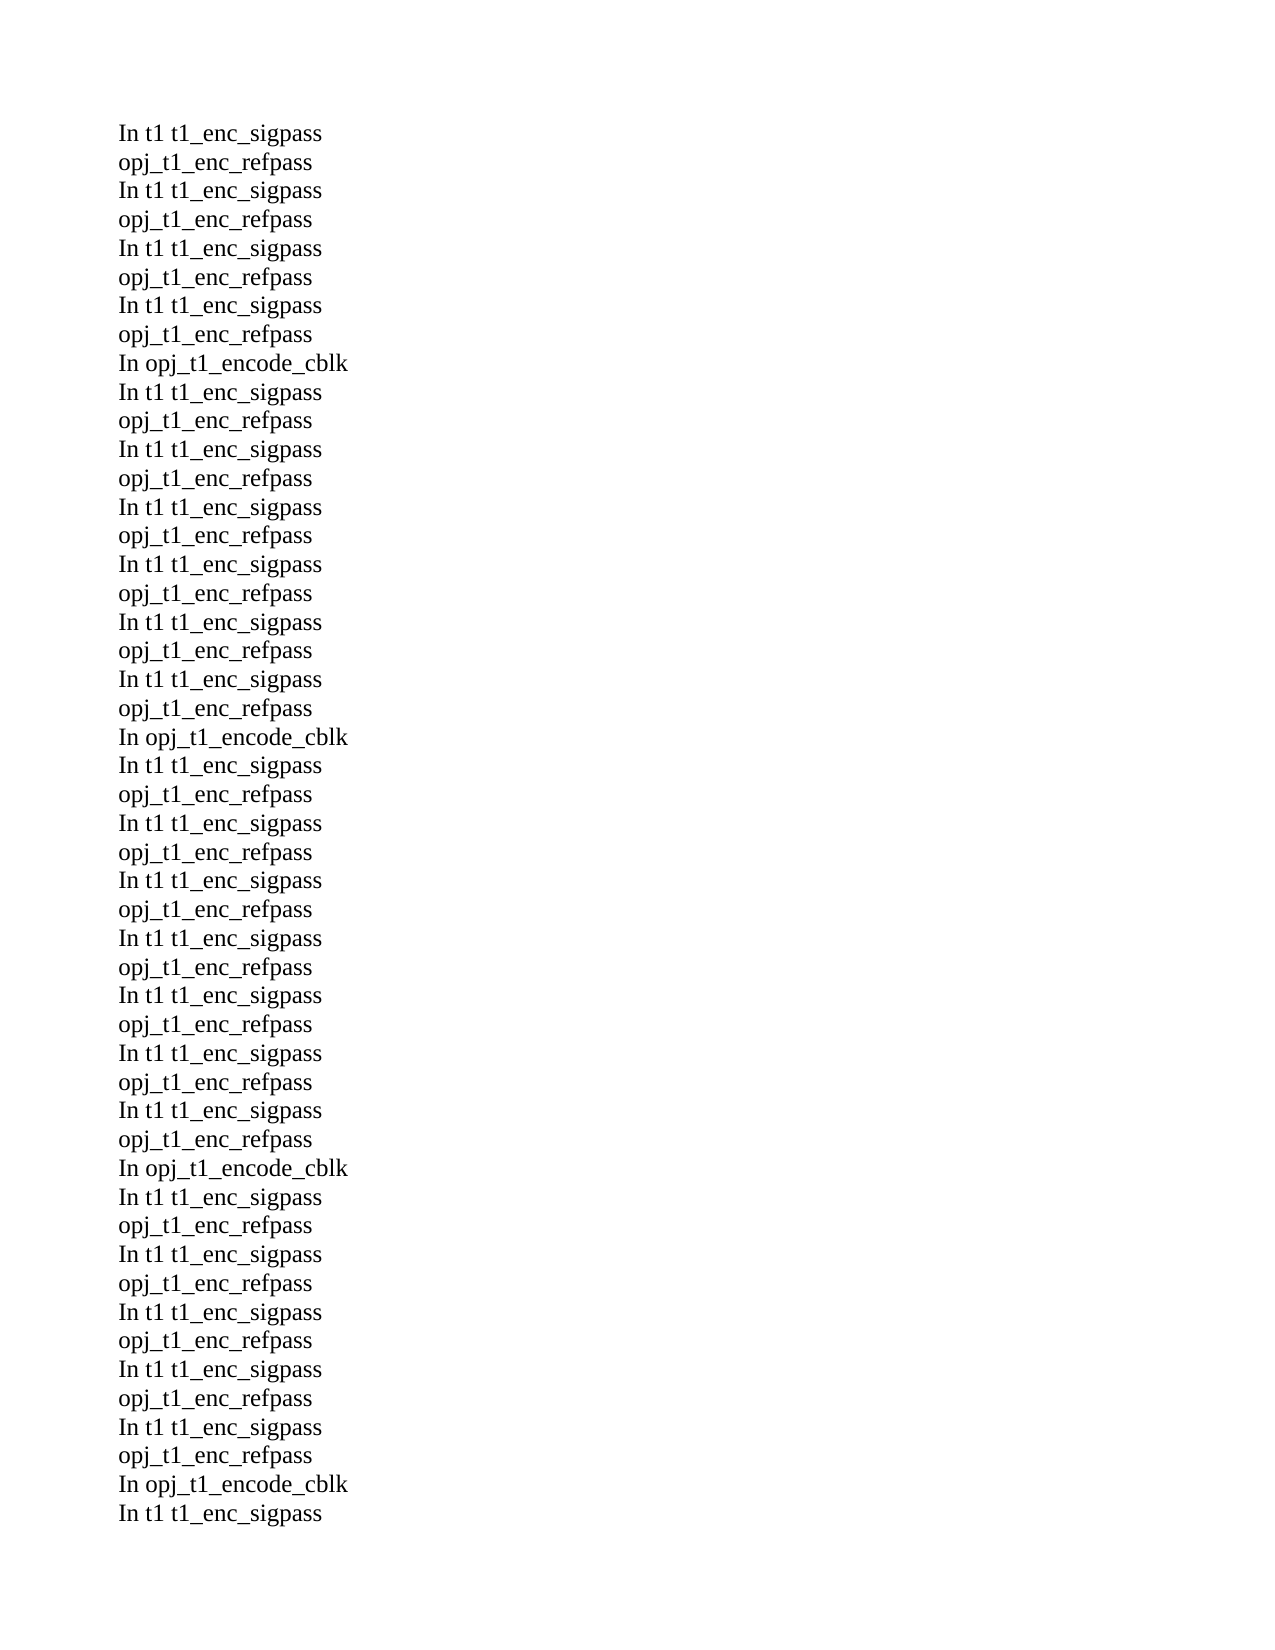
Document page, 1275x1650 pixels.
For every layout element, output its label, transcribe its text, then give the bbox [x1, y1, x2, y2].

text In opj_t1_encode_cblk [118, 1469, 1157, 1498]
text opj_t1_enc_refpass [118, 1268, 1157, 1297]
text opj_t1_enc_refpass [118, 1009, 1157, 1038]
text opj_t1_enc_refpass [118, 1441, 1157, 1469]
text In t1 t1_enc_sigpass [118, 1239, 1157, 1268]
text In t1 t1_enc_sigpass [118, 1038, 1157, 1067]
text opj_t1_enc_refpass [118, 1067, 1157, 1096]
text In t1 t1_enc_sigpass [118, 664, 1157, 693]
text In t1 t1_enc_sigpass [118, 1297, 1157, 1326]
text In t1 t1_enc_sigpass [118, 1412, 1157, 1441]
text opj_t1_enc_refpass [118, 1211, 1157, 1239]
text In t1 t1_enc_sigpass [118, 981, 1157, 1009]
text In opj_t1_encode_cblk [118, 348, 1157, 377]
text opj_t1_enc_refpass [118, 779, 1157, 808]
text opj_t1_enc_refpass [118, 262, 1157, 291]
text opj_t1_enc_refpass [118, 204, 1157, 233]
text opj_t1_enc_refpass [118, 463, 1157, 492]
text In t1 t1_enc_sigpass [118, 751, 1157, 779]
text opj_t1_enc_refpass [118, 693, 1157, 722]
text In t1 t1_enc_sigpass [118, 607, 1157, 636]
text In t1 t1_enc_sigpass [118, 1354, 1157, 1383]
text opj_t1_enc_refpass [118, 521, 1157, 549]
text opj_t1_enc_refpass [118, 406, 1157, 434]
text In t1 t1_enc_sigpass [118, 492, 1157, 521]
text In t1 t1_enc_sigpass [118, 377, 1157, 406]
text opj_t1_enc_refpass [118, 1326, 1157, 1354]
text In t1 t1_enc_sigpass [118, 549, 1157, 578]
text opj_t1_enc_refpass [118, 1124, 1157, 1153]
text In t1 t1_enc_sigpass [118, 118, 1157, 147]
text opj_t1_enc_refpass [118, 578, 1157, 607]
text In t1 t1_enc_sigpass [118, 1182, 1157, 1211]
text In t1 t1_enc_sigpass [118, 434, 1157, 463]
text In t1 t1_enc_sigpass [118, 808, 1157, 837]
text opj_t1_enc_refpass [118, 147, 1157, 176]
text opj_t1_enc_refpass [118, 894, 1157, 923]
text opj_t1_enc_refpass [118, 837, 1157, 866]
text In t1 t1_enc_sigpass [118, 866, 1157, 894]
text In t1 t1_enc_sigpass [118, 1096, 1157, 1124]
text In t1 t1_enc_sigpass [118, 233, 1157, 262]
text In t1 t1_enc_sigpass [118, 1498, 1157, 1527]
text opj_t1_enc_refpass [118, 952, 1157, 981]
text In t1 t1_enc_sigpass [118, 291, 1157, 319]
text In t1 t1_enc_sigpass [118, 923, 1157, 952]
text opj_t1_enc_refpass [118, 636, 1157, 664]
text In t1 t1_enc_sigpass [118, 176, 1157, 204]
text In opj_t1_encode_cblk [118, 1153, 1157, 1182]
text opj_t1_enc_refpass [118, 1383, 1157, 1412]
text In opj_t1_encode_cblk [118, 722, 1157, 751]
text opj_t1_enc_refpass [118, 319, 1157, 348]
